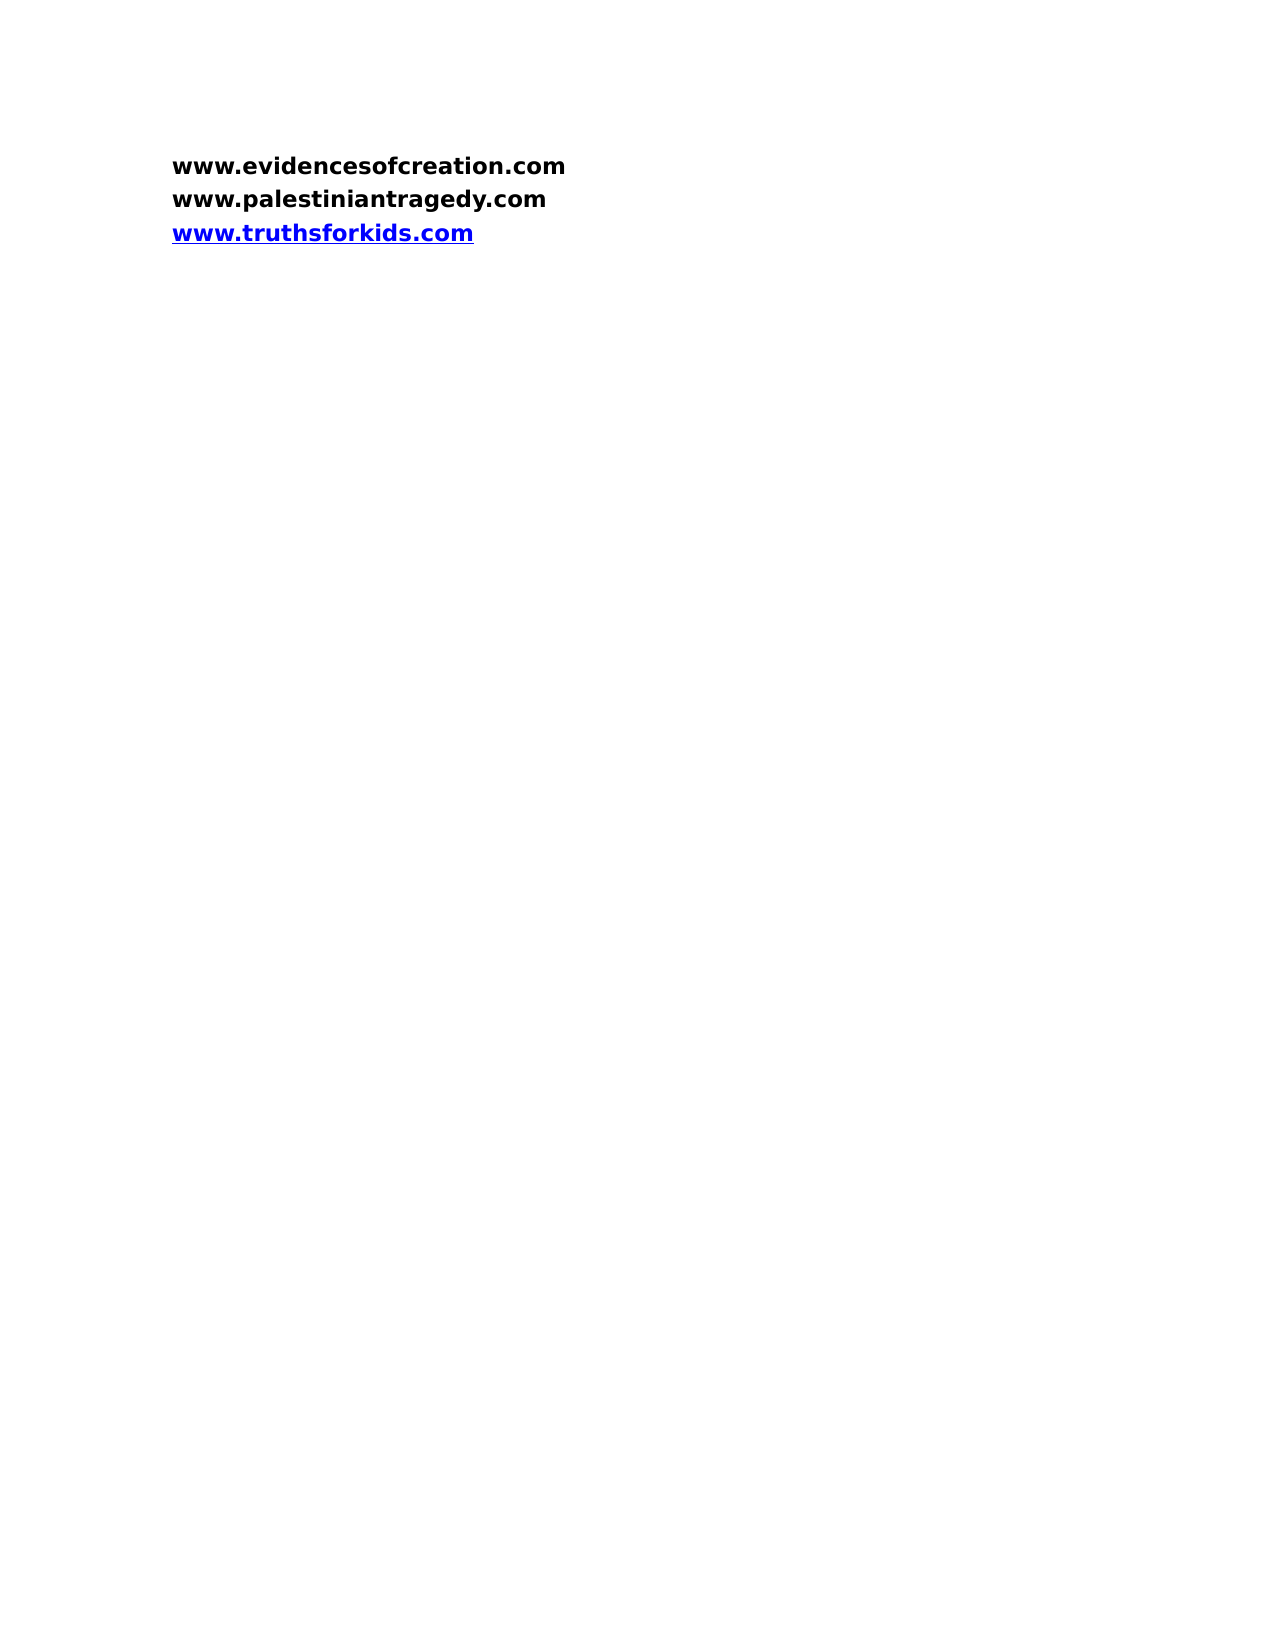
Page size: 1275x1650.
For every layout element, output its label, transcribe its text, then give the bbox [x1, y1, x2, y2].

text www.truthsforkids.com [112, 214, 1145, 248]
text www.evidencesofcreation.com [112, 148, 1145, 181]
text www.palestiniantragedy.com [112, 181, 1145, 214]
